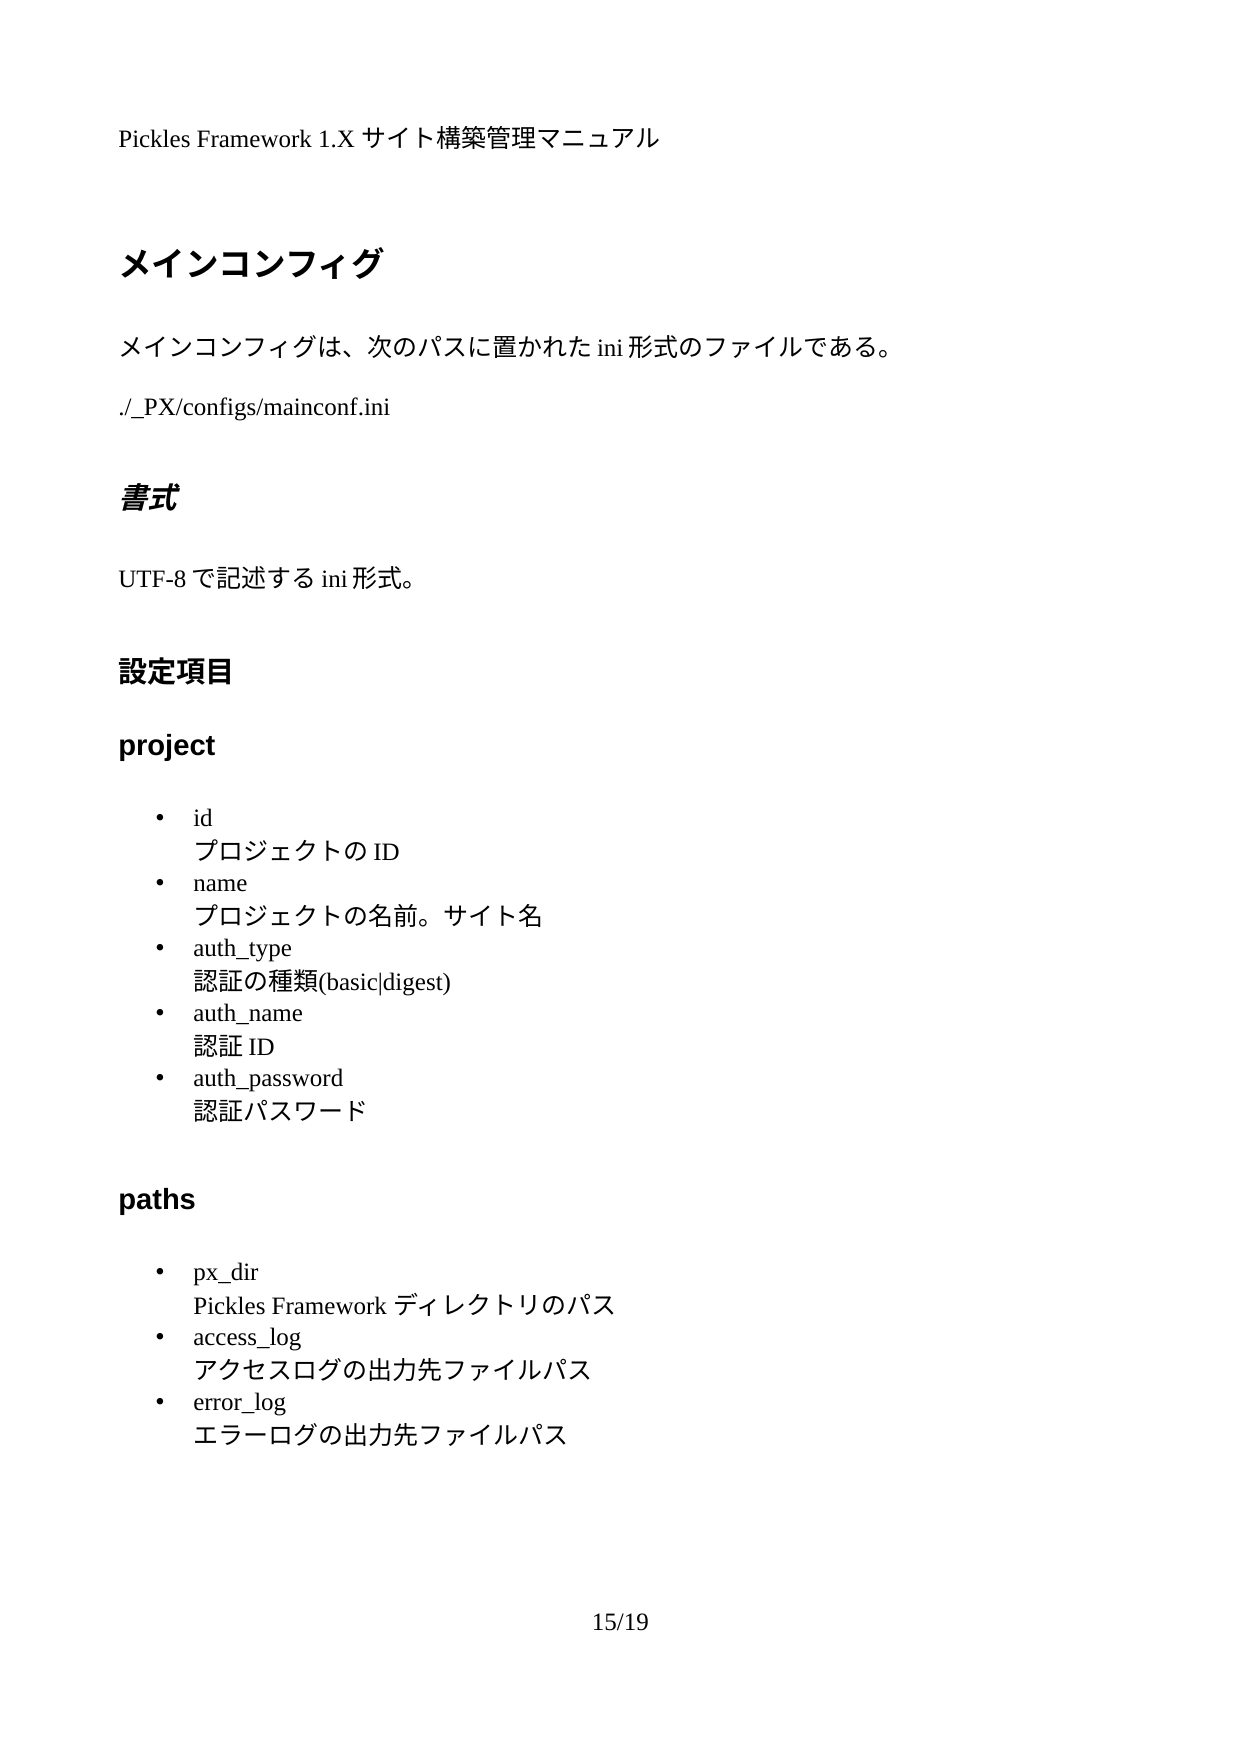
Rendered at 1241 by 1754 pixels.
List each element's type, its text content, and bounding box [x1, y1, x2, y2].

list auth_type 認証の種類(basic|digest) [156, 933, 1122, 998]
list id プロジェクトのID [156, 803, 1122, 868]
subtitle 書式 [118, 475, 1122, 517]
list name プロジェクトの名前。サイト名 [156, 868, 1122, 933]
list access_log アクセスログの出力先ファイルパス [156, 1322, 1122, 1387]
text ./_PX/configs/mainconf.ini [118, 392, 1122, 421]
list auth_password 認証パスワード [156, 1063, 1122, 1128]
subtitle paths [118, 1182, 1122, 1215]
text メインコンフィグは、次のパスに置かれたini形式のファイルである。 [118, 327, 1122, 364]
subtitle 設定項目 [118, 648, 1122, 691]
subtitle メインコンフィグ [118, 238, 1122, 286]
list px_dir Pickles Framework ディレクトリのパス [156, 1257, 1122, 1322]
list auth_name 認証ID [156, 998, 1122, 1063]
subtitle project [118, 728, 1122, 762]
text UTF-8で記述するini形式。 [118, 558, 1122, 595]
list error_log エラーログの出力先ファイルパス [156, 1387, 1122, 1452]
